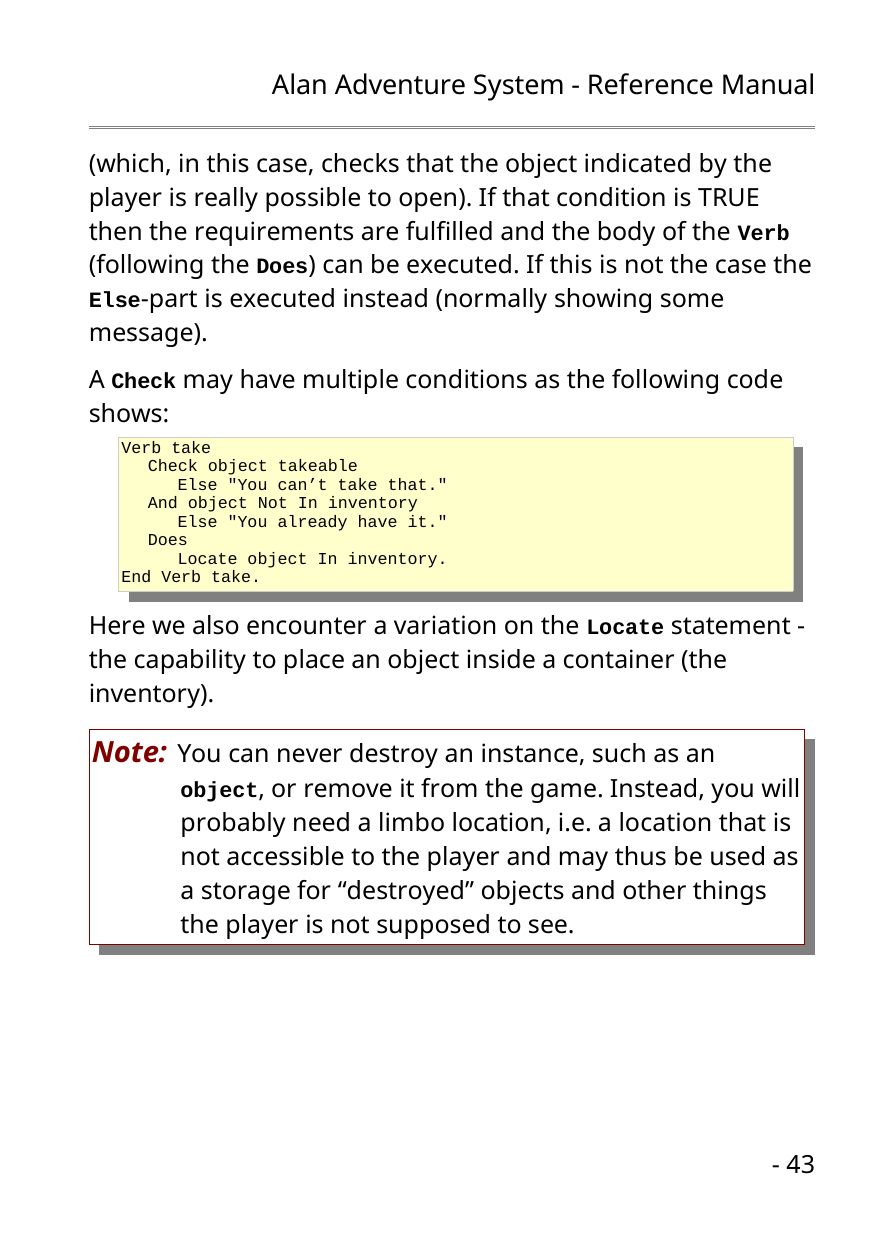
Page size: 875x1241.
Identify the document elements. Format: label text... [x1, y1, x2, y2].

text Here we also encounter a variation on the Locate statement - the capability to place an object inside a container (the inventory). [88, 608, 815, 710]
list You can never destroy an instance, such as an object, or remove it from the game. Instead, you will probably need a limbo location, i.e. a lo­cation that is not accessible to the player and may thus be used as a storage for “destroyed” objects and other things the player is not supposed to see. [90, 730, 804, 944]
text (which, in this case, checks that the object indicated by the player is really possible to open). If that condition is TRUE then the requirements are fulfilled and the body of the Verb (following the Does) can be executed. If this is not the case the Else-part is executed instead (normally showing some message). [88, 146, 815, 349]
text A Check may have multiple conditions as the following code shows: [88, 362, 815, 430]
text Verb take Check object takeable Else "You can’t take that." And object Not In inventory Else "You already have it." Does Locate object In inventory. End Verb take. [119, 438, 793, 591]
